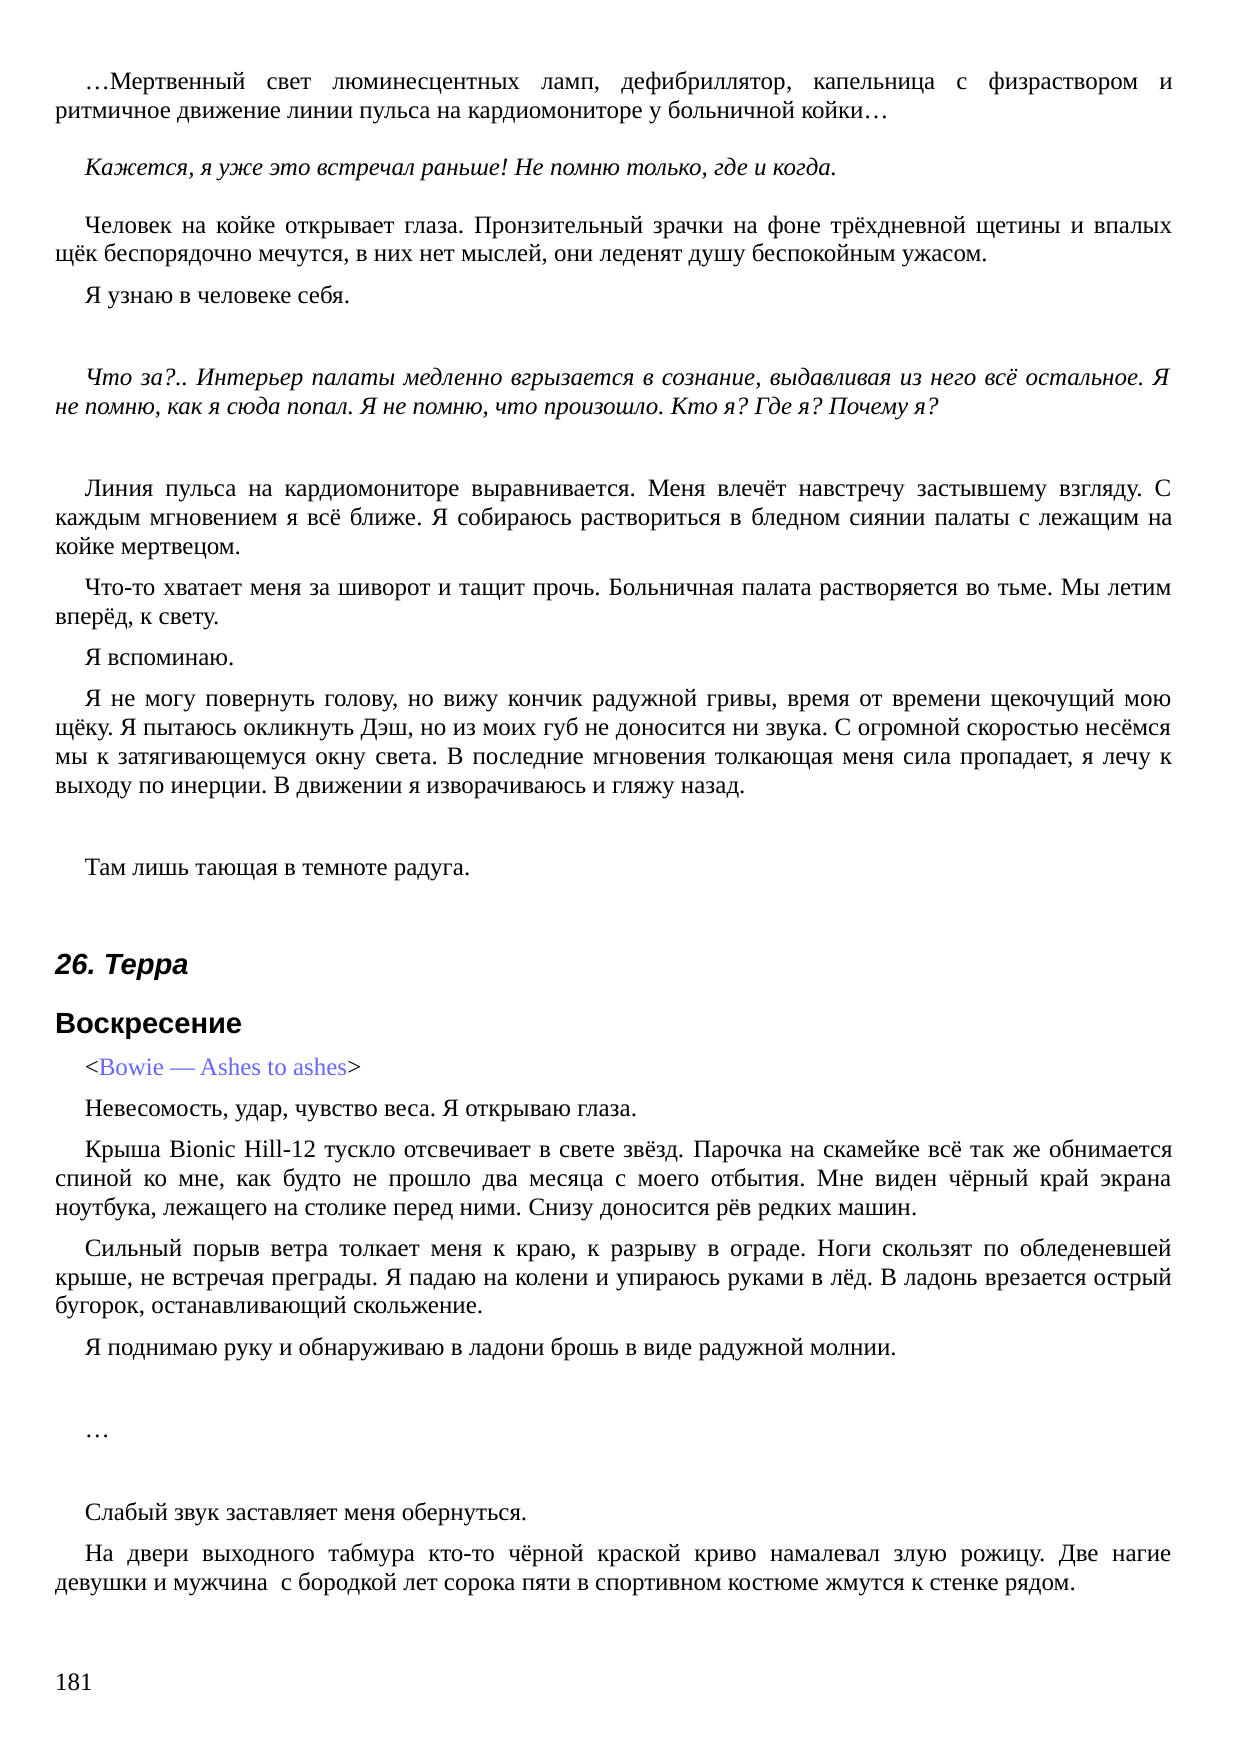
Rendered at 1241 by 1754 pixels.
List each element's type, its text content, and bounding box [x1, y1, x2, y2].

text <Bowie — Ashes to ashes> [55, 1052, 1173, 1081]
text Я узнаю в человеке себя. [55, 280, 1173, 308]
subtitle Воскресение [55, 1006, 1173, 1039]
text Что-то хватает меня за шиворот и тащит прочь. Больничная палата растворяется во тьме. Мы летим вперёд, к свету. [55, 572, 1173, 630]
text Сильный порыв ветра толкает меня к краю, к разрыву в ограде. Ноги скользят по обледеневшей крыше, не встречая преграды. Я падаю на колени и упираюсь руками в лёд. В ладонь врезается острый бугорок, останавливающий скольжение. [55, 1233, 1173, 1319]
text Человек на койке открывает глаза. Пронзительный зрачки на фоне трёхдневной щетины и впалых щёк беспорядочно мечутся, в них нет мыслей, они леденят душу беспокойным ужасом. [55, 210, 1173, 267]
text Что за?.. Интерьер палаты медленно вгрызается в сознание, выдавливая из него всё остальное. Я не помню, как я сюда попал. Я не помню, что произошло. Кто я? Где я? Почему я? [55, 362, 1173, 420]
text Невесомость, удар, чувство веса. Я открываю глаза. [55, 1093, 1173, 1122]
text Крыша Bionic Hill-12 тускло отсвечивает в свете звёзд. Парочка на скамейке всё так же обнимается спиной ко мне, как будто не прошло два месяца с моего отбытия. Мне виден чёрный край экрана ноутбука, лежащего на столике перед ними. Снизу доносится рёв редких машин. [55, 1134, 1173, 1221]
text На двери выходного табмура кто-то чёрной краской криво намалевал злую рожицу. Две нагие девушки и мужчина с бородкой лет сорока пяти в спортивном костюме жмутся к стенке рядом. [55, 1538, 1173, 1596]
subtitle 26. Терра [55, 947, 1173, 981]
text Я не могу повернуть голову, но вижу кончик радужной гривы, время от времени щекочущий мою щёку. Я пытаюсь окликнуть Дэш, но из моих губ не доносится ни звука. С огромной скоростью несёмся мы к затягивающемуся окну света. В последние мгновения толкающая меня сила пропадает, я лечу к выходу по инерции. В движении я изворачиваюсь и гляжу назад. [55, 683, 1173, 798]
text Я поднимаю руку и обнаруживаю в ладони брошь в виде радужной молнии. [55, 1332, 1173, 1361]
text Там лишь тающая в темноте радуга. [55, 852, 1173, 881]
text Слабый звук заставляет меня обернуться. [55, 1497, 1173, 1526]
text …Мертвенный свет люминесцентных ламп, дефибриллятор, капельница с физраствором и ритмичное движение линии пульса на кардиомониторе у больничной койки… [55, 66, 1173, 123]
text … [55, 1414, 1173, 1443]
text Я вспоминаю. [55, 642, 1173, 671]
text Линия пульса на кардиомониторе выравнивается. Меня влечёт навстречу застывшему взгляду. С каждым мгновением я всё ближе. Я собираюсь раствориться в бледном сиянии палаты с лежащим на койке мертвецом. [55, 473, 1173, 560]
text Кажется, я уже это встречал раньше! Не помню только, где и когда. [55, 152, 1173, 181]
